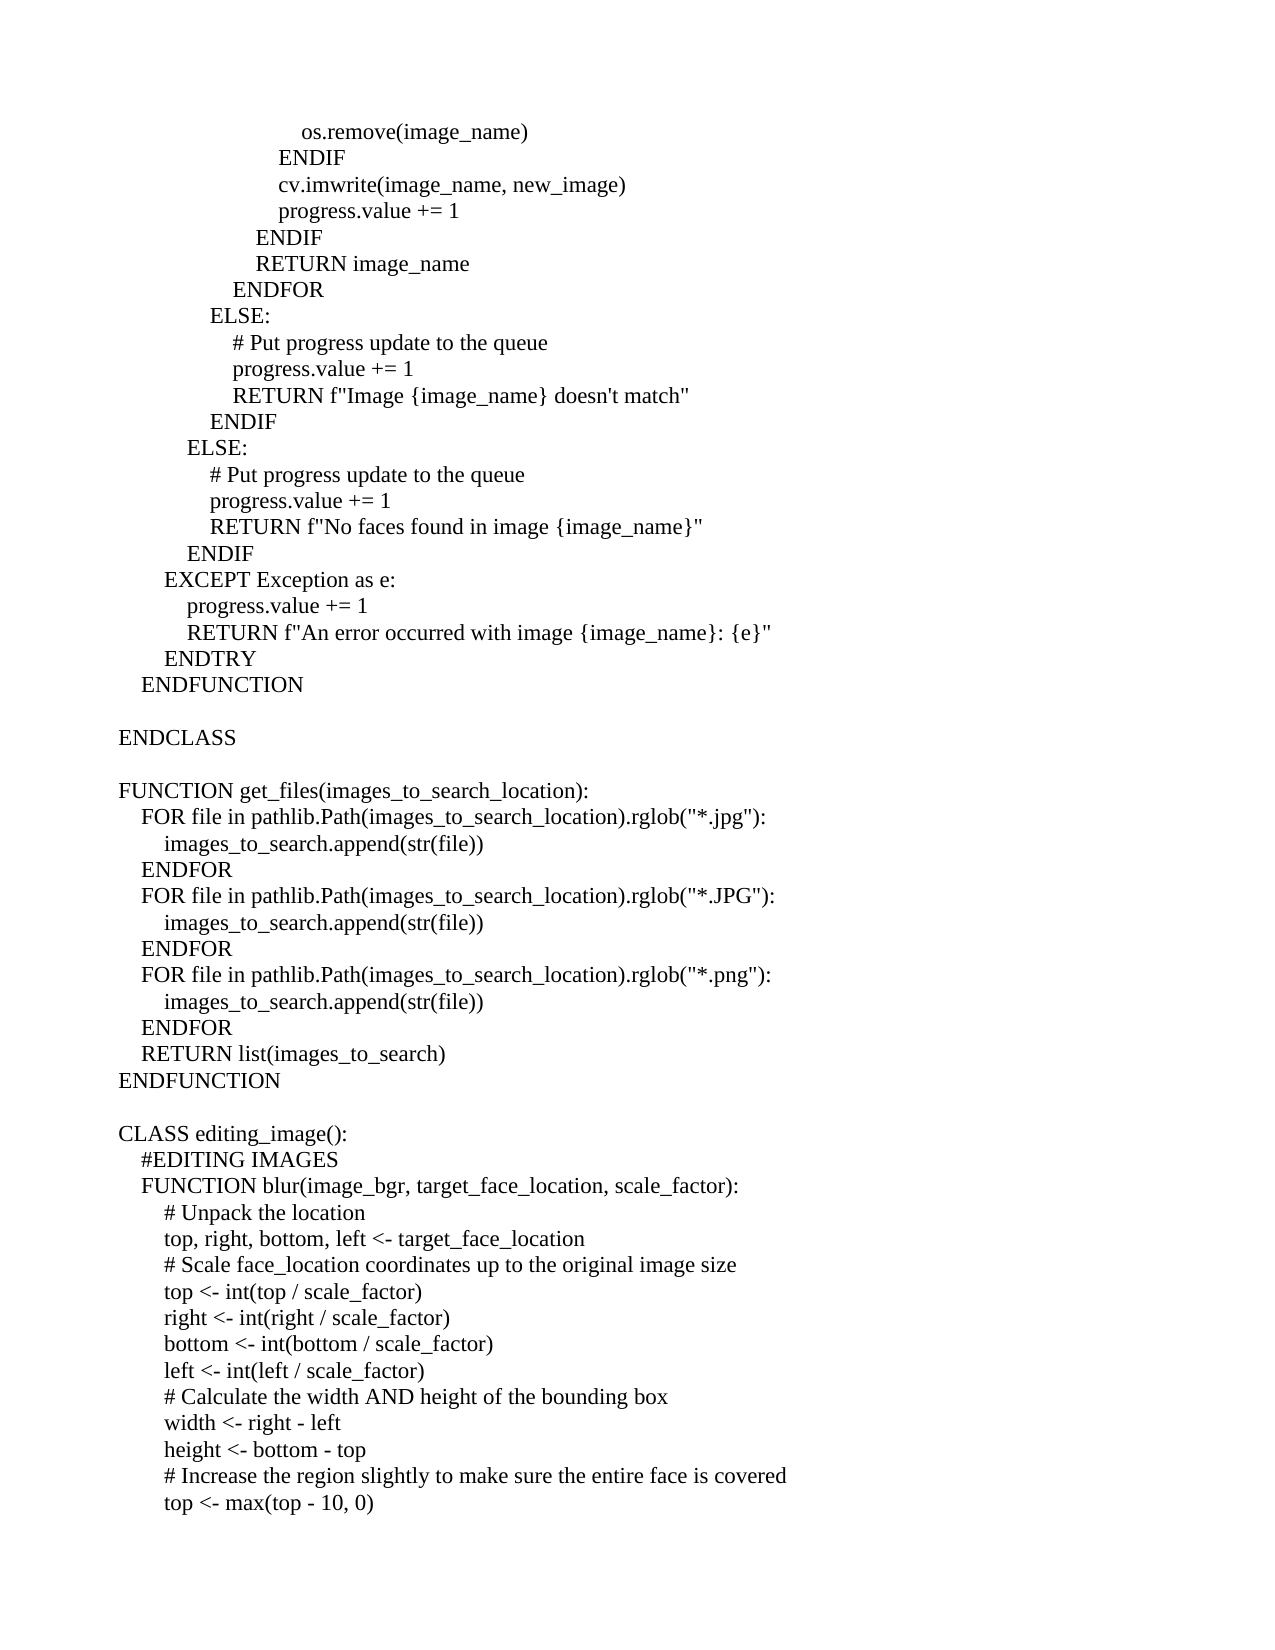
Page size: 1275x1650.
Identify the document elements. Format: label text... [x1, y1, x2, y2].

text bottom <- int(bottom / scale_factor) [118, 1330, 1157, 1357]
text progress.value += 1 [118, 487, 1157, 513]
text top <- max(top - 10, 0) [118, 1488, 1157, 1515]
text height <- bottom - top [118, 1436, 1157, 1462]
text RETURN f"Image {image_name} doesn't match" [118, 382, 1157, 408]
text cv.imwrite(image_name, new_image) [118, 171, 1157, 197]
text # Unpack the location [118, 1199, 1157, 1225]
text ELSE: [118, 303, 1157, 329]
text CLASS editing_image(): [118, 1119, 1157, 1146]
text ENDIF [118, 144, 1157, 171]
text width <- right - left [118, 1409, 1157, 1436]
text ELSE: [118, 434, 1157, 461]
text right <- int(right / scale_factor) [118, 1304, 1157, 1330]
text # Calculate the width AND height of the bounding box [118, 1383, 1157, 1409]
text # Increase the region slightly to make sure the entire face is covered [118, 1462, 1157, 1488]
text # Put progress update to the queue [118, 329, 1157, 355]
text RETURN f"No faces found in image {image_name}" [118, 513, 1157, 540]
text # Put progress update to the queue [118, 461, 1157, 487]
text ENDFUNCTION [118, 672, 1157, 698]
text ENDIF [118, 223, 1157, 250]
text FOR file in pathlib.Path(images_to_search_location).rglob("*.JPG"): [118, 882, 1157, 909]
text images_to_search.append(str(file)) [118, 830, 1157, 856]
text RETURN list(images_to_search) [118, 1041, 1157, 1067]
text images_to_search.append(str(file)) [118, 909, 1157, 935]
text ENDFOR [118, 1014, 1157, 1041]
text FUNCTION blur(image_bgr, target_face_location, scale_factor): [118, 1172, 1157, 1199]
text #EDITING IMAGES [118, 1146, 1157, 1172]
text EXCEPT Exception as e: [118, 566, 1157, 592]
text top <- int(top / scale_factor) [118, 1278, 1157, 1304]
text RETURN f"An error occurred with image {image_name}: {e}" [118, 619, 1157, 645]
text ENDTRY [118, 645, 1157, 672]
text FOR file in pathlib.Path(images_to_search_location).rglob("*.jpg"): [118, 803, 1157, 830]
text ENDIF [118, 408, 1157, 434]
text progress.value += 1 [118, 592, 1157, 619]
text left <- int(left / scale_factor) [118, 1357, 1157, 1383]
text FUNCTION get_files(images_to_search_location): [118, 777, 1157, 803]
text ENDFOR [118, 935, 1157, 961]
text top, right, bottom, left <- target_face_location [118, 1225, 1157, 1251]
text ENDCLASS [118, 724, 1157, 751]
text ENDFOR [118, 856, 1157, 882]
text images_to_search.append(str(file)) [118, 988, 1157, 1014]
text # Scale face_location coordinates up to the original image size [118, 1251, 1157, 1278]
text os.remove(image_name) [118, 118, 1157, 144]
text ENDIF [118, 540, 1157, 566]
text FOR file in pathlib.Path(images_to_search_location).rglob("*.png"): [118, 961, 1157, 988]
text progress.value += 1 [118, 197, 1157, 223]
text ENDFOR [118, 276, 1157, 303]
text ENDFUNCTION [118, 1067, 1157, 1093]
text RETURN image_name [118, 250, 1157, 276]
text progress.value += 1 [118, 355, 1157, 382]
